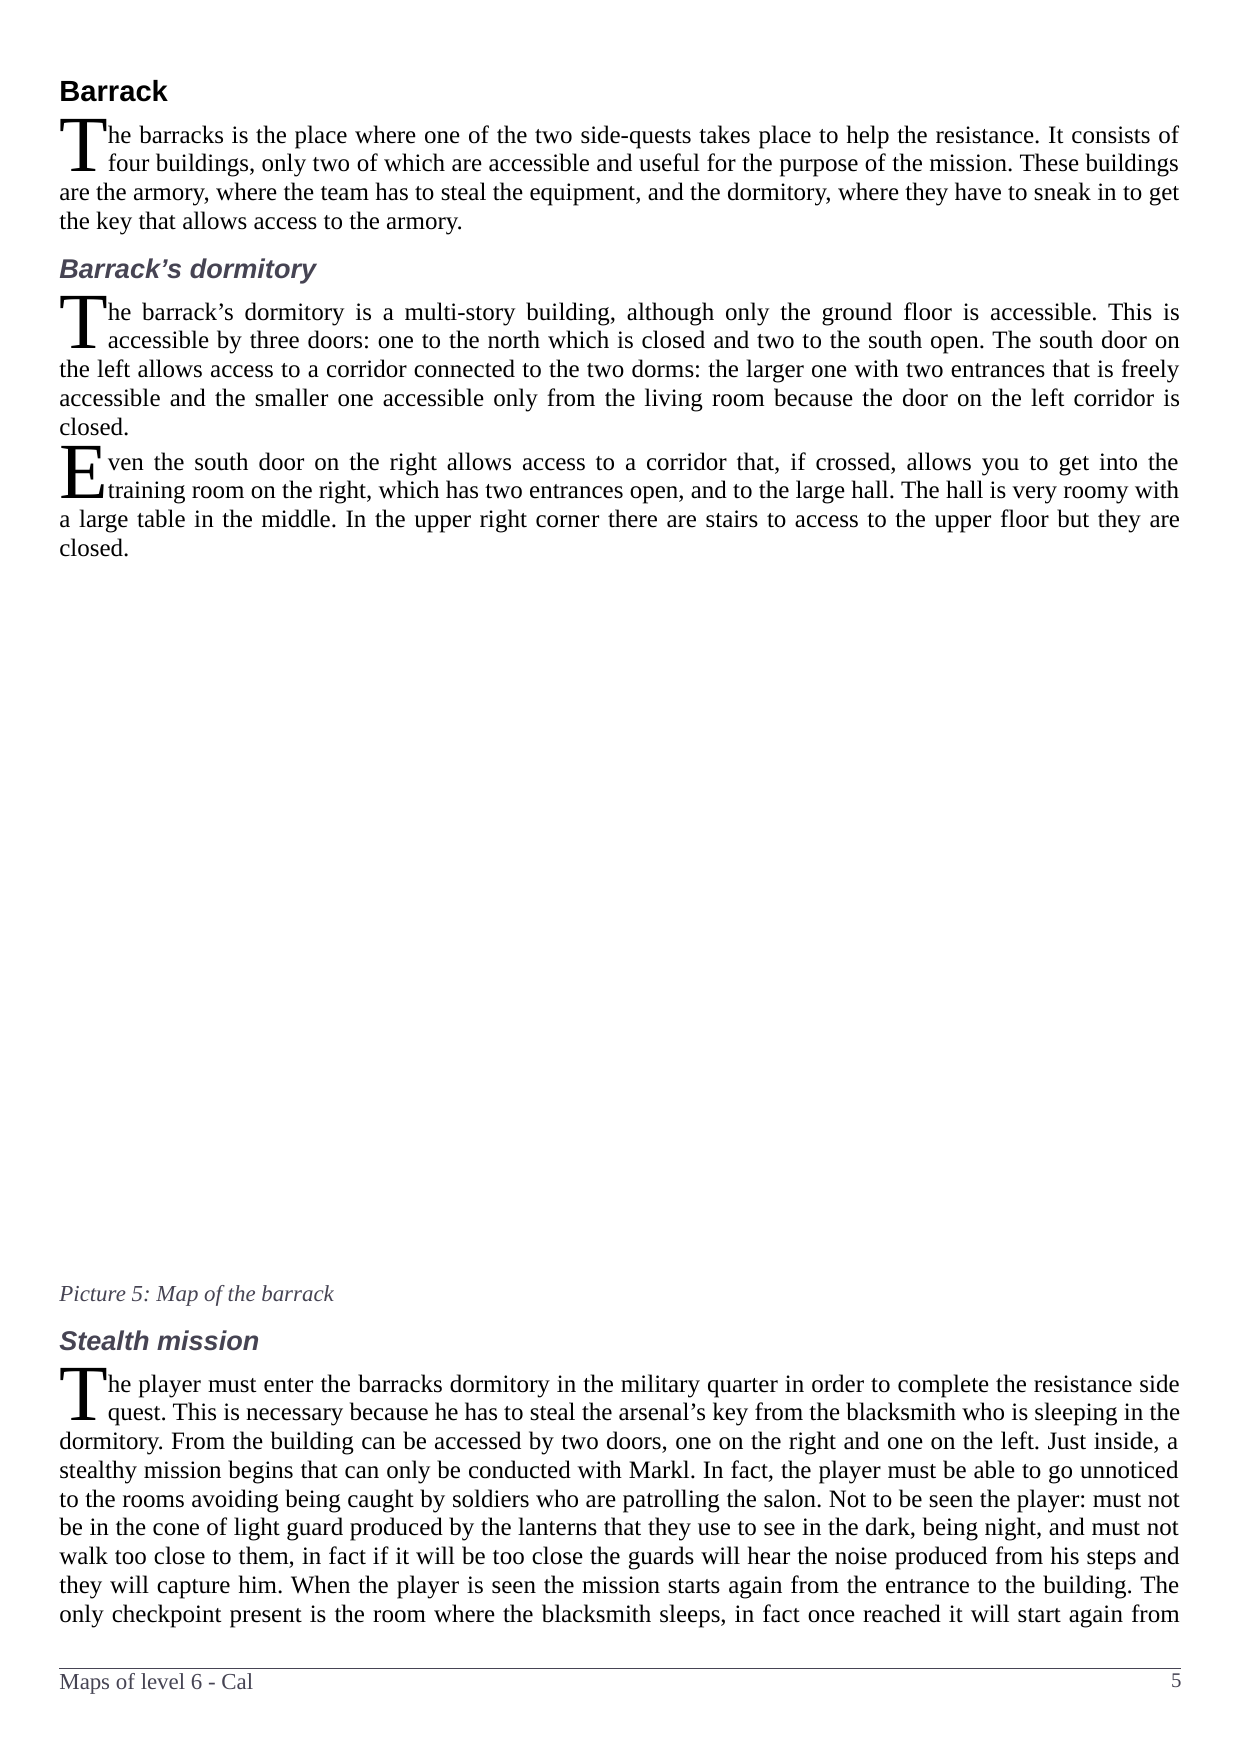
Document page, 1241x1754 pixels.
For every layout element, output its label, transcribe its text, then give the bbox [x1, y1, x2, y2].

text Picture 5: Map of the barrack [59, 580, 1181, 1307]
text Even the south door on the right allows access to a corridor that, if crossed, allows you to get into the training room on the right, which has two entrances open, and to the large hall. The hall is very roomy with a large table in the middle. In the upper right corner there are stairs to access to the upper floor but they are closed. [59, 447, 1181, 562]
text The barrack’s dormitory is a multi-story building, although only the ground floor is accessible. This is accessible by three doors: one to the north which is closed and two to the south open. The south door on the left allows access to a corridor connected to the two dorms: the larger one with two entrances that is freely accessible and the smaller one accessible only from the living room because the door on the left corridor is closed. [59, 297, 1181, 441]
subtitle Stealth mission [59, 1325, 1181, 1356]
subtitle Barrack’s dormitory [59, 253, 1181, 284]
text The player must enter the barracks dormitory in the military quarter in order to complete the resistance side quest. This is necessary because he has to steal the arsenal’s key from the blacksmith who is sleeping in the dormitory. From the building can be accessed by two doors, one on the right and one on the left. Just inside, a stealthy mission begins that can only be conducted with Markl. In fact, the player must be able to go unnoticed to the rooms avoiding being caught by soldiers who are patrolling the salon. Not to be seen the player: must not be in the cone of light guard produced by the lanterns that they use to see in the dark, being night, and must not walk too close to them, in fact if it will be too close the guards will hear the noise produced from his steps and they will capture him. When the player is seen the mission starts again from the entrance to the building. The only checkpoint present is the room where the blacksmith sleeps, in fact once reached it will start again from [59, 1369, 1181, 1627]
subtitle Barrack [59, 74, 1181, 107]
text The barracks is the place where one of the two side-quests takes place to help the resistance. It consists of four buildings, only two of which are accessible and useful for the purpose of the mission. These buildings are the armory, where the team has to steal the equipment, and the dormitory, where they have to sneak in to get the key that allows access to the armory. [59, 120, 1181, 235]
